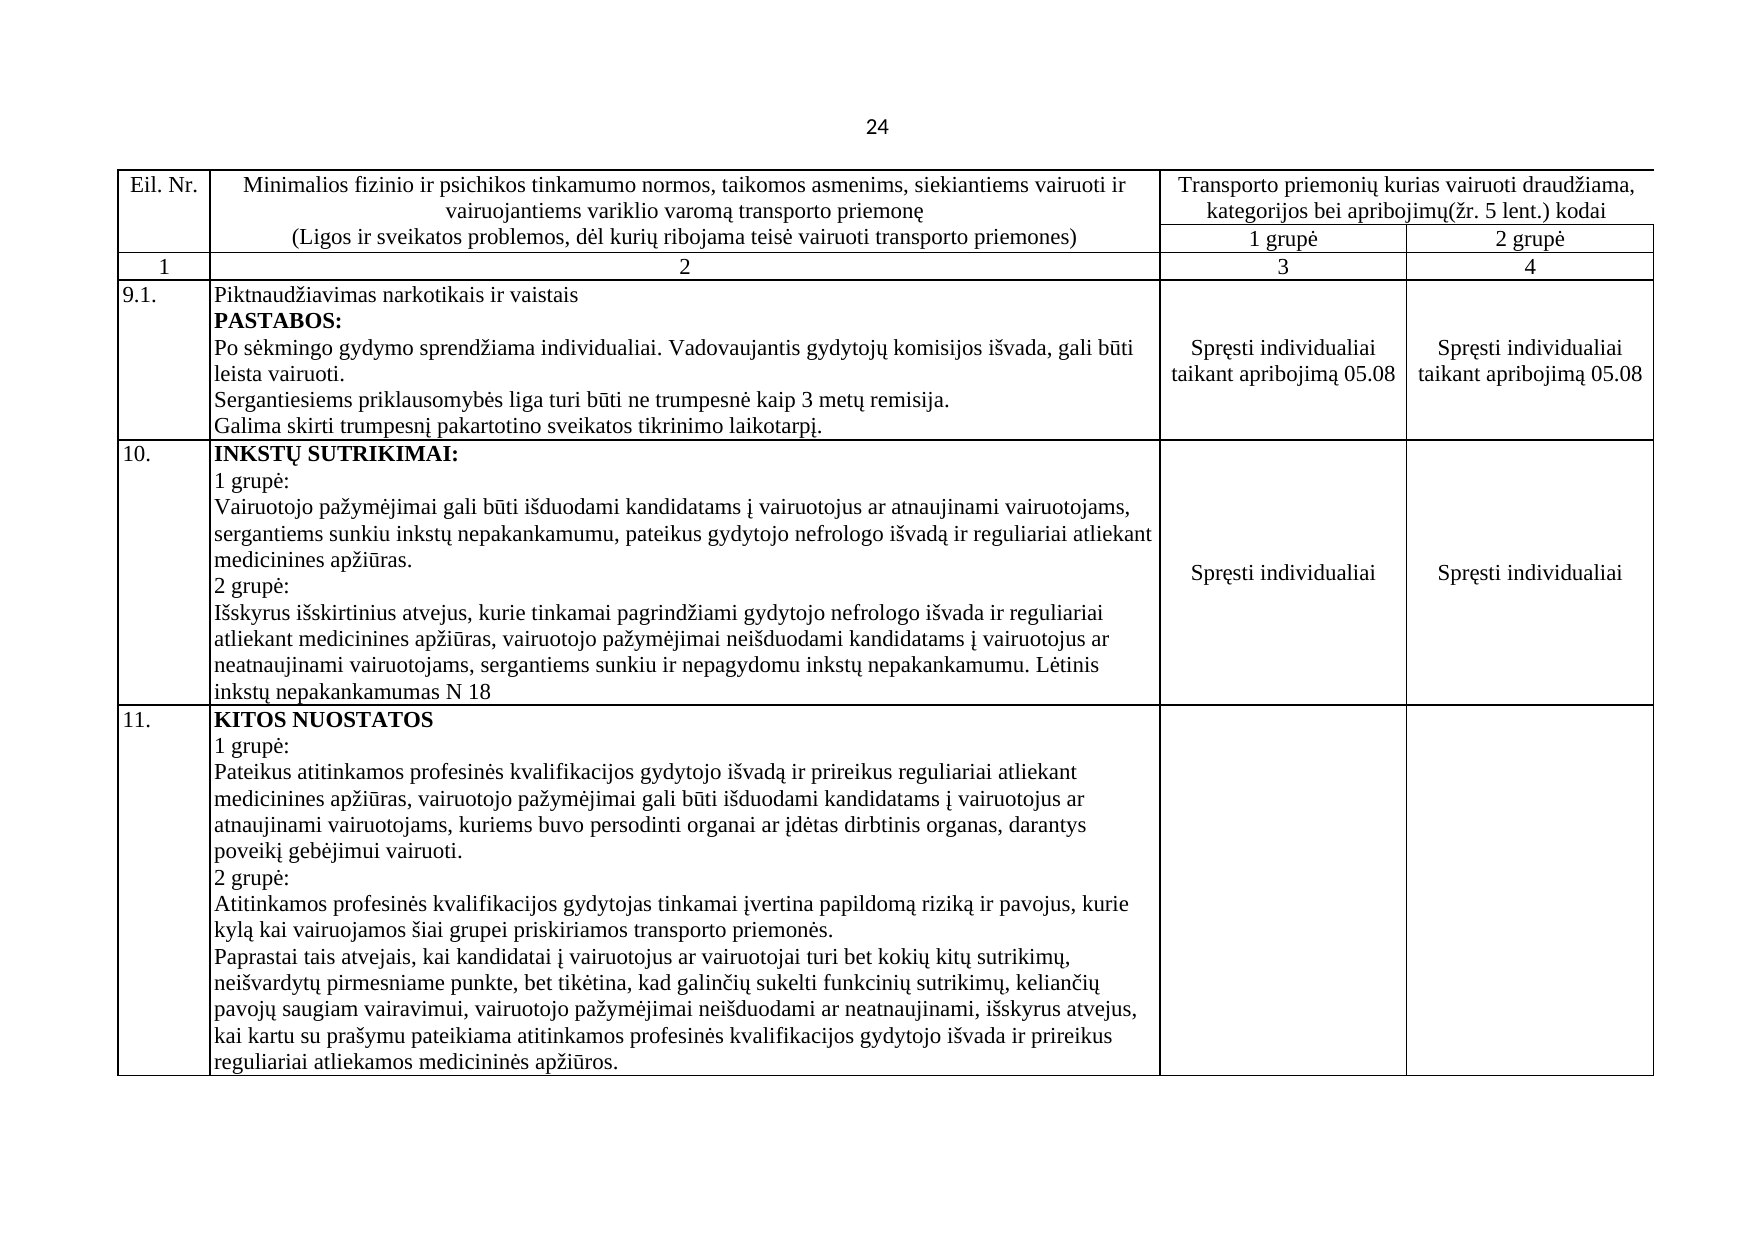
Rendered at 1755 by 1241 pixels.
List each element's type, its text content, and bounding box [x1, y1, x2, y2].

table_cell 2 [211, 253, 1159, 279]
table_cell INKSTŲ SUTRIKIMAI: 1 grupė: Vairuotojo pažymėjimai gali būti išduodami kandidatams į vairuotojus ar atnaujinami vairuotojams, sergantiems sunkiu inkstų nepakankamumu, pateikus gydytojo nefrologo išvadą ir reguliariai atliekant medicinines apžiūras. 2 grupė: Išskyrus išskirtinius atvejus, kurie tinkamai pagrindžiami gydytojo nefrologo išvada ir reguliariai atliekant medicinines apžiūras, vairuotojo pažymėjimai neišduodami kandidatams į vairuotojus ar neatnaujinami vairuotojams, sergantiems sunkiu ir nepagydomu inkstų nepakankamumu. Lėtinis inkstų nepakankamumas N 18 [211, 441, 1159, 704]
table_cell [1407, 706, 1653, 1074]
table_cell 9.1. [119, 281, 209, 439]
table_cell 1 [119, 253, 209, 279]
table_cell Spręsti individualiai taikant apribojimą 05.08 [1161, 281, 1406, 439]
table_cell 10. [119, 441, 209, 704]
table_header Minimalios fizinio ir psichikos tinkamumo normos, taikomos asmenims, siekiantiems vairuoti ir vairuojantiems variklio varomą transporto priemonę (Ligos ir sveikatos problemos, dėl kurių ribojama teisė vairuoti transporto priemones) [211, 171, 1159, 251]
table_cell 3 [1161, 253, 1406, 279]
table_cell Piktnaudžiavimas narkotikais ir vaistais PASTABOS: Po sėkmingo gydymo sprendžiama individualiai. Vadovaujantis gydytojų komisijos išvada, gali būti leista vairuoti. Sergantiesiems priklausomybės liga turi būti ne trumpesnė kaip 3 metų remisija. Galima skirti trumpesnį pakartotino sveikatos tikrinimo laikotarpį. [211, 281, 1159, 439]
table_cell [1161, 706, 1406, 1074]
table_cell Spręsti individualiai taikant apribojimą 05.08 [1407, 281, 1653, 439]
table_cell Spręsti individualiai [1161, 441, 1406, 704]
table_cell Spręsti individualiai [1407, 441, 1653, 704]
table_cell 4 [1407, 253, 1653, 279]
table_cell 2 grupė [1407, 225, 1653, 251]
table_cell 1 grupė [1161, 225, 1406, 251]
table_header Transporto priemonių kurias vairuoti draudžiama, kategorijos bei apribojimų(žr. 5 lent.) kodai [1161, 171, 1653, 223]
table_cell 11. [119, 706, 209, 1074]
table_header Eil. Nr. [119, 171, 209, 251]
table_cell KITOS NUOSTATOS 1 grupė: Pateikus atitinkamos profesinės kvalifikacijos gydytojo išvadą ir prireikus reguliariai atliekant medicinines apžiūras, vairuotojo pažymėjimai gali būti išduodami kandidatams į vairuotojus ar atnaujinami vairuotojams, kuriems buvo persodinti organai ar įdėtas dirbtinis organas, darantys poveikį gebėjimui vairuoti. 2 grupė: Atitinkamos profesinės kvalifikacijos gydytojas tinkamai įvertina papildomą riziką ir pavojus, kurie kylą kai vairuojamos šiai grupei priskiriamos transporto priemonės. Paprastai tais atvejais, kai kandidatai į vairuotojus ar vairuotojai turi bet kokių kitų sutrikimų, neišvardytų pirmesniame punkte, bet tikėtina, kad galinčių sukelti funkcinių sutrikimų, keliančių pavojų saugiam vairavimui, vairuotojo pažymėjimai neišduodami ar neatnaujinami, išskyrus atvejus, kai kartu su prašymu pateikiama atitinkamos profesinės kvalifikacijos gydytojo išvada ir prireikus reguliariai atliekamos medicininės apžiūros. [211, 706, 1159, 1074]
